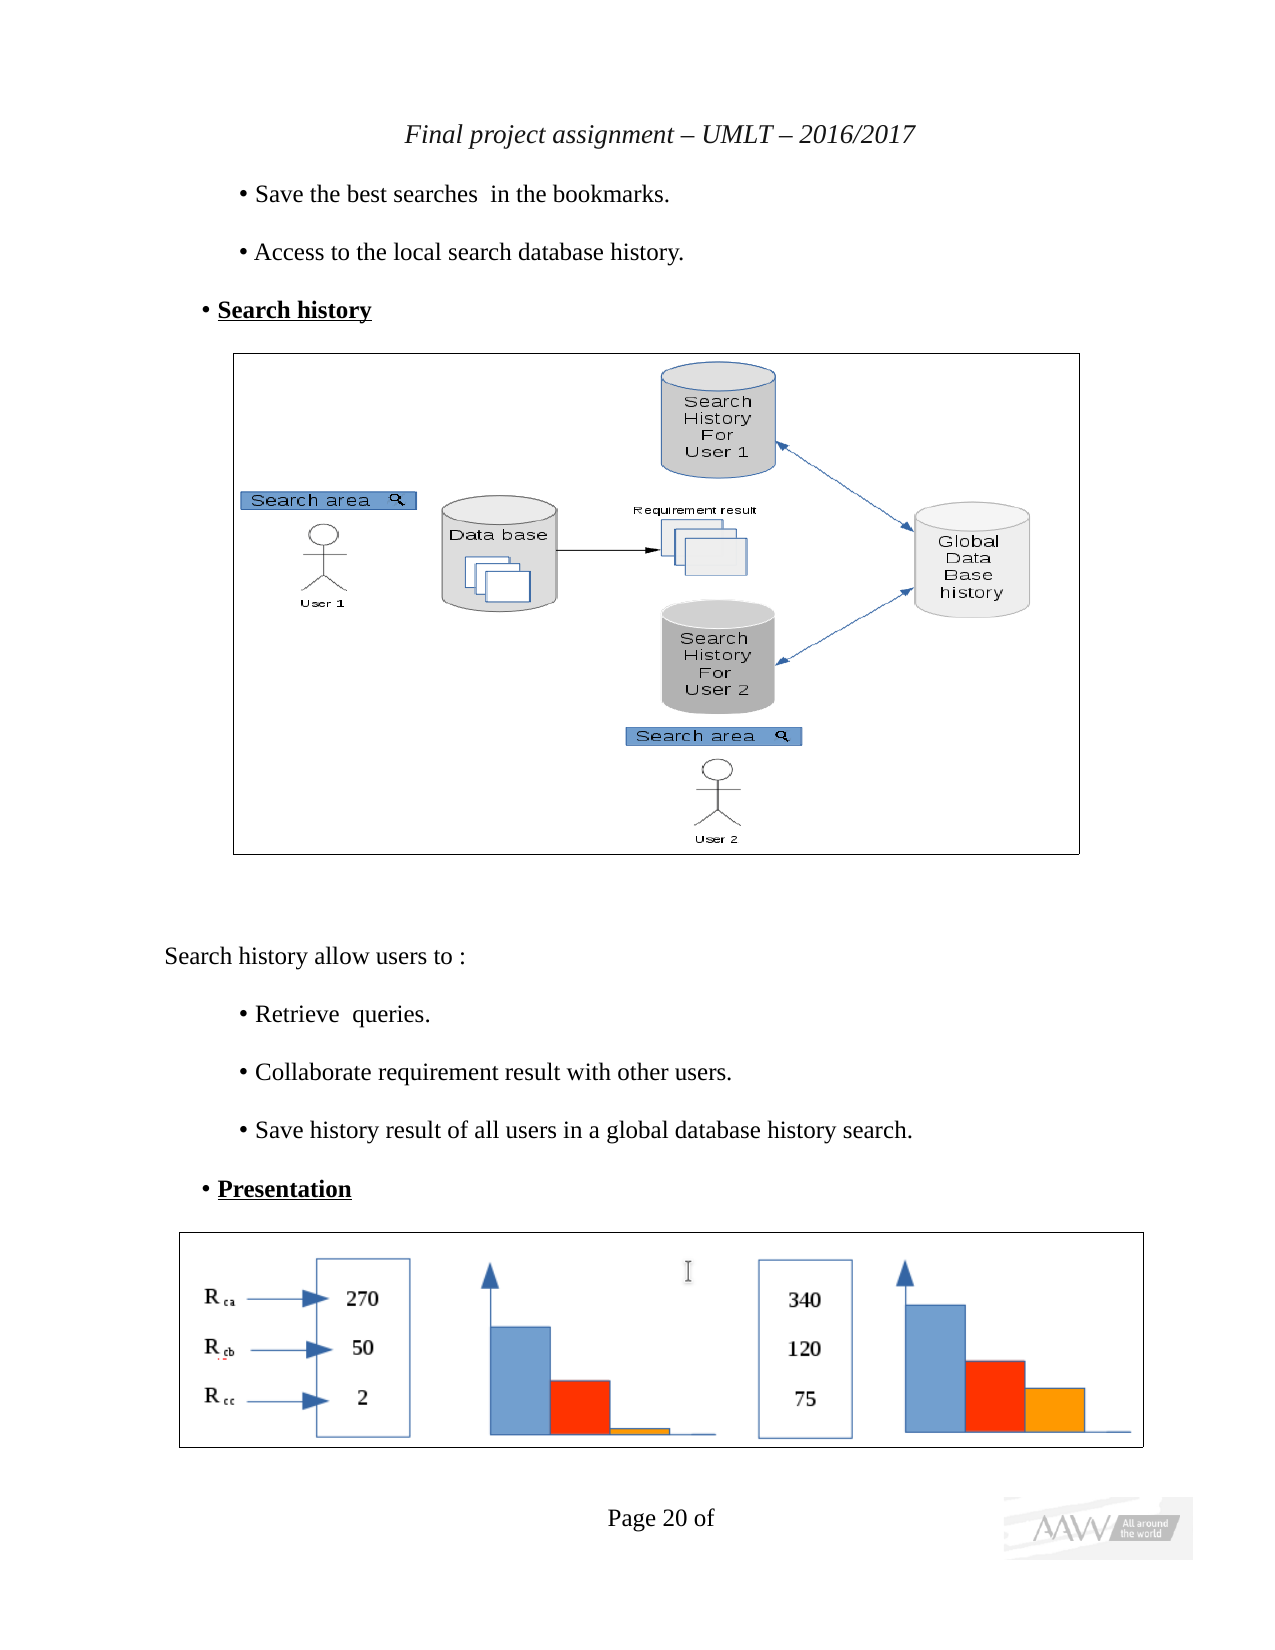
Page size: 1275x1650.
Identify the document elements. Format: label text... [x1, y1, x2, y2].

list Save the best searches in the bookmarks. [239, 179, 1158, 207]
list Access to the local search database history. [239, 237, 1158, 266]
picture [182, 1235, 1140, 1444]
list Retrieve queries. [239, 999, 1158, 1028]
picture [236, 356, 1076, 851]
list Collaborate requirement result with other users. [239, 1057, 1158, 1086]
picture [1003, 1497, 1193, 1560]
text Search history allow users to : [164, 941, 1158, 970]
list Search history [202, 295, 1158, 324]
list Save history result of all users in a global database history search. [239, 1116, 1158, 1144]
list Presentation [202, 1174, 1158, 1202]
